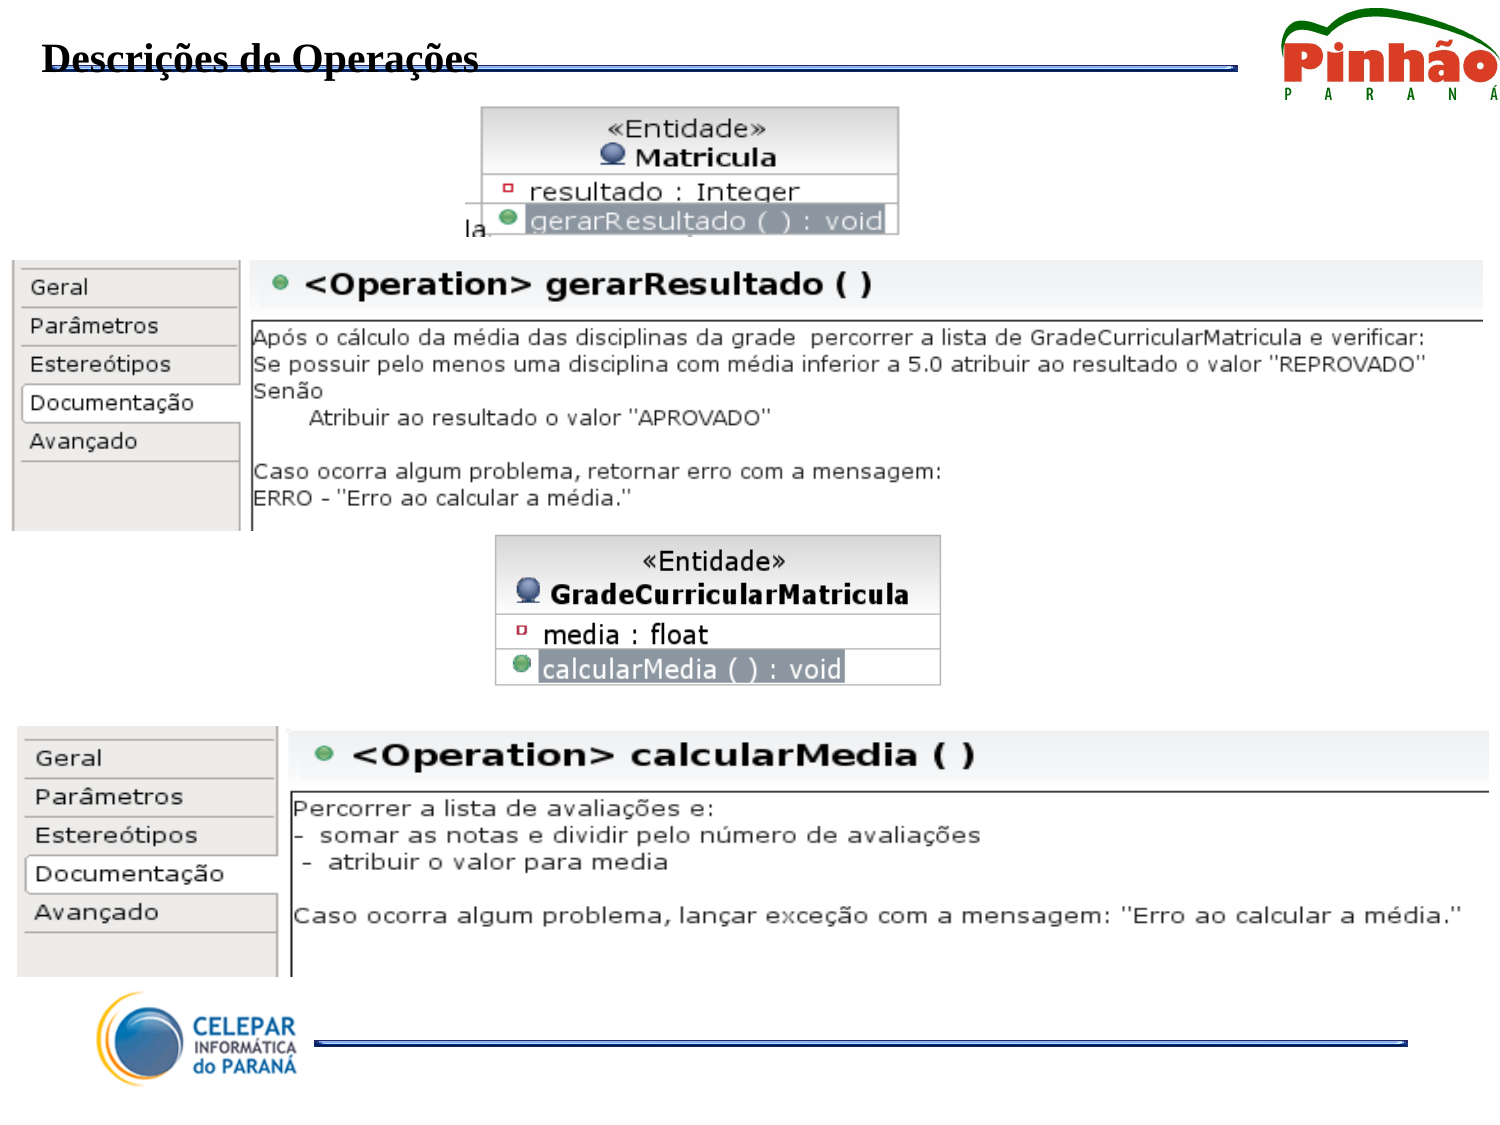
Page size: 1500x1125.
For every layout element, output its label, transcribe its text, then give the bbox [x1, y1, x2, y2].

picture [17, 726, 1489, 977]
picture [465, 88, 916, 237]
picture [95, 989, 303, 1091]
text_box Descrições de Operações [41, 11, 485, 71]
picture [1281, 8, 1500, 100]
picture [11, 260, 1483, 691]
